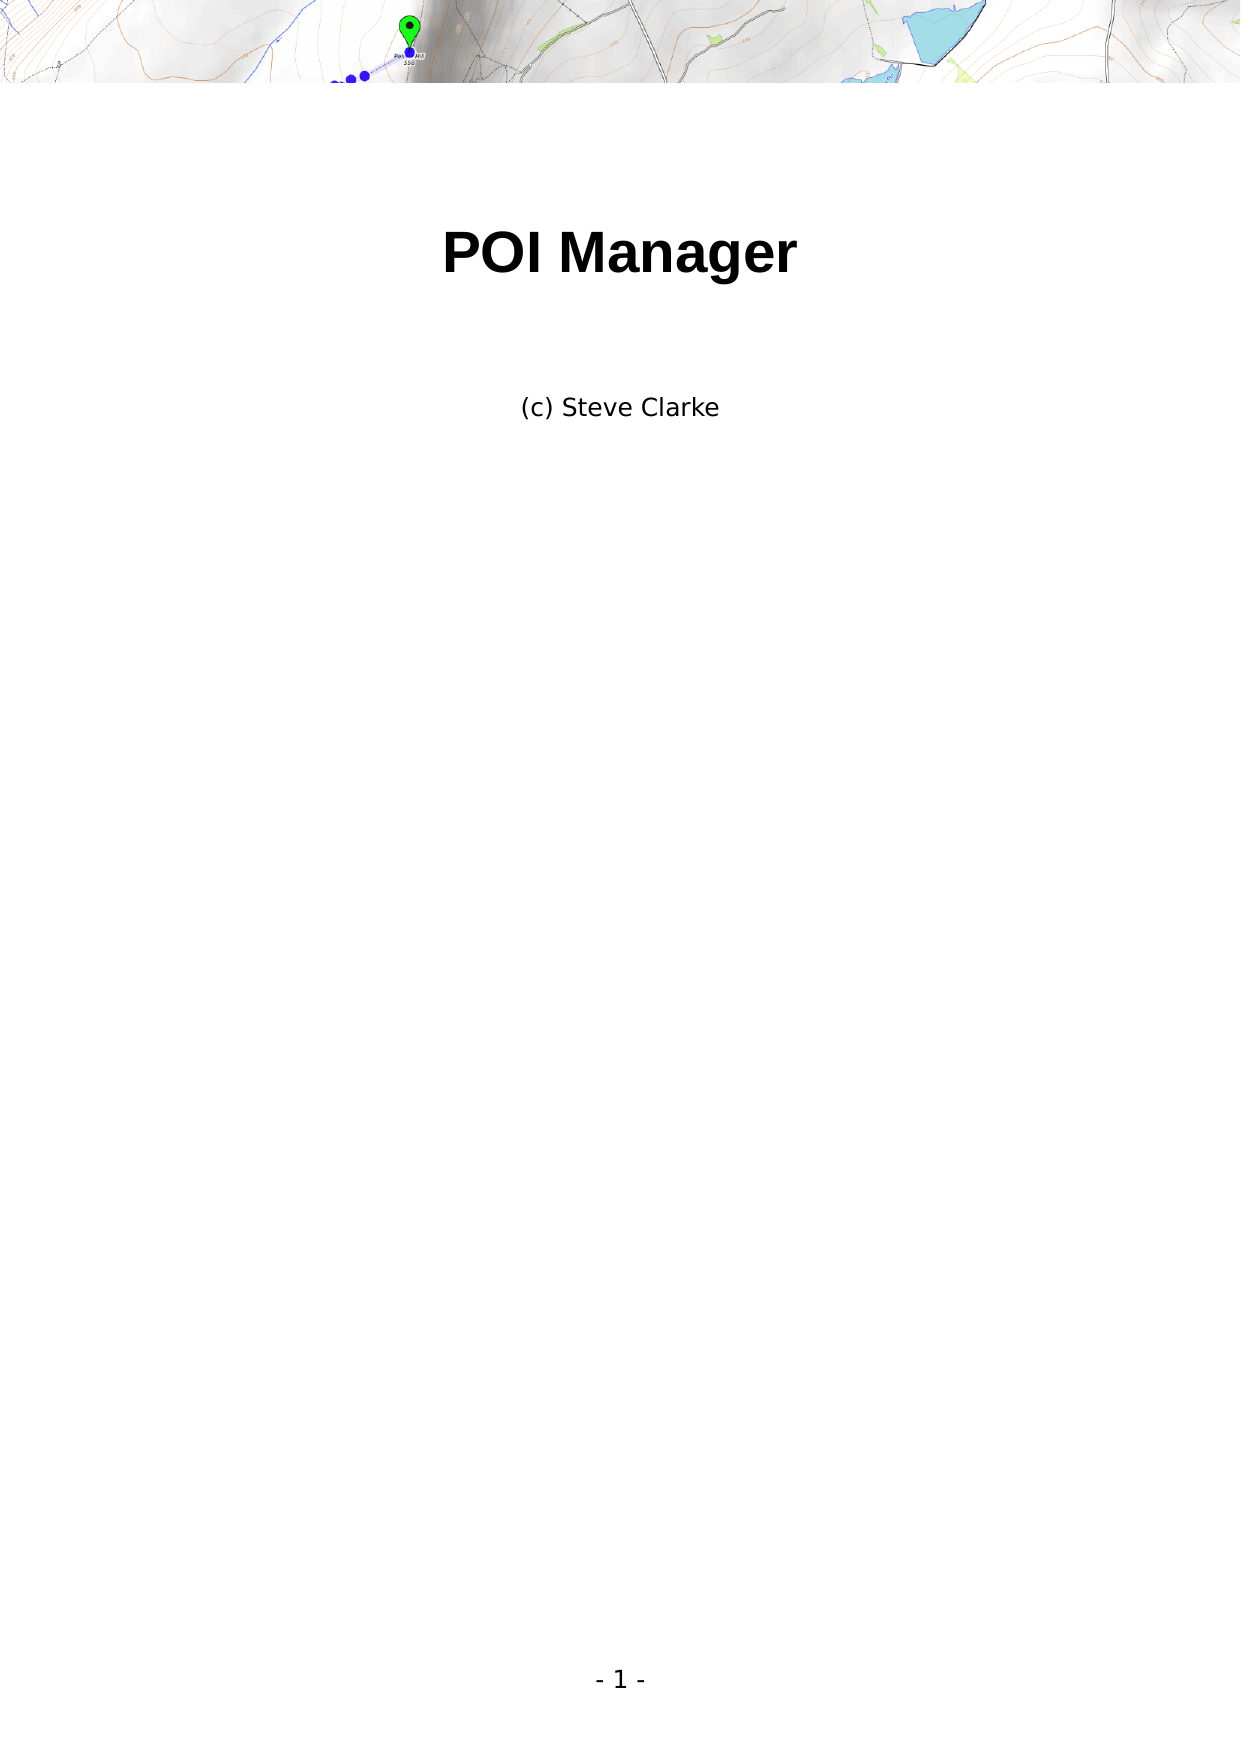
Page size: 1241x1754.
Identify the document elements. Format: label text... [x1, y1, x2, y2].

text (c) Steve Clarke [59, 393, 1181, 423]
picture [0, 0, 1241, 83]
title POI Manager [59, 218, 1181, 285]
